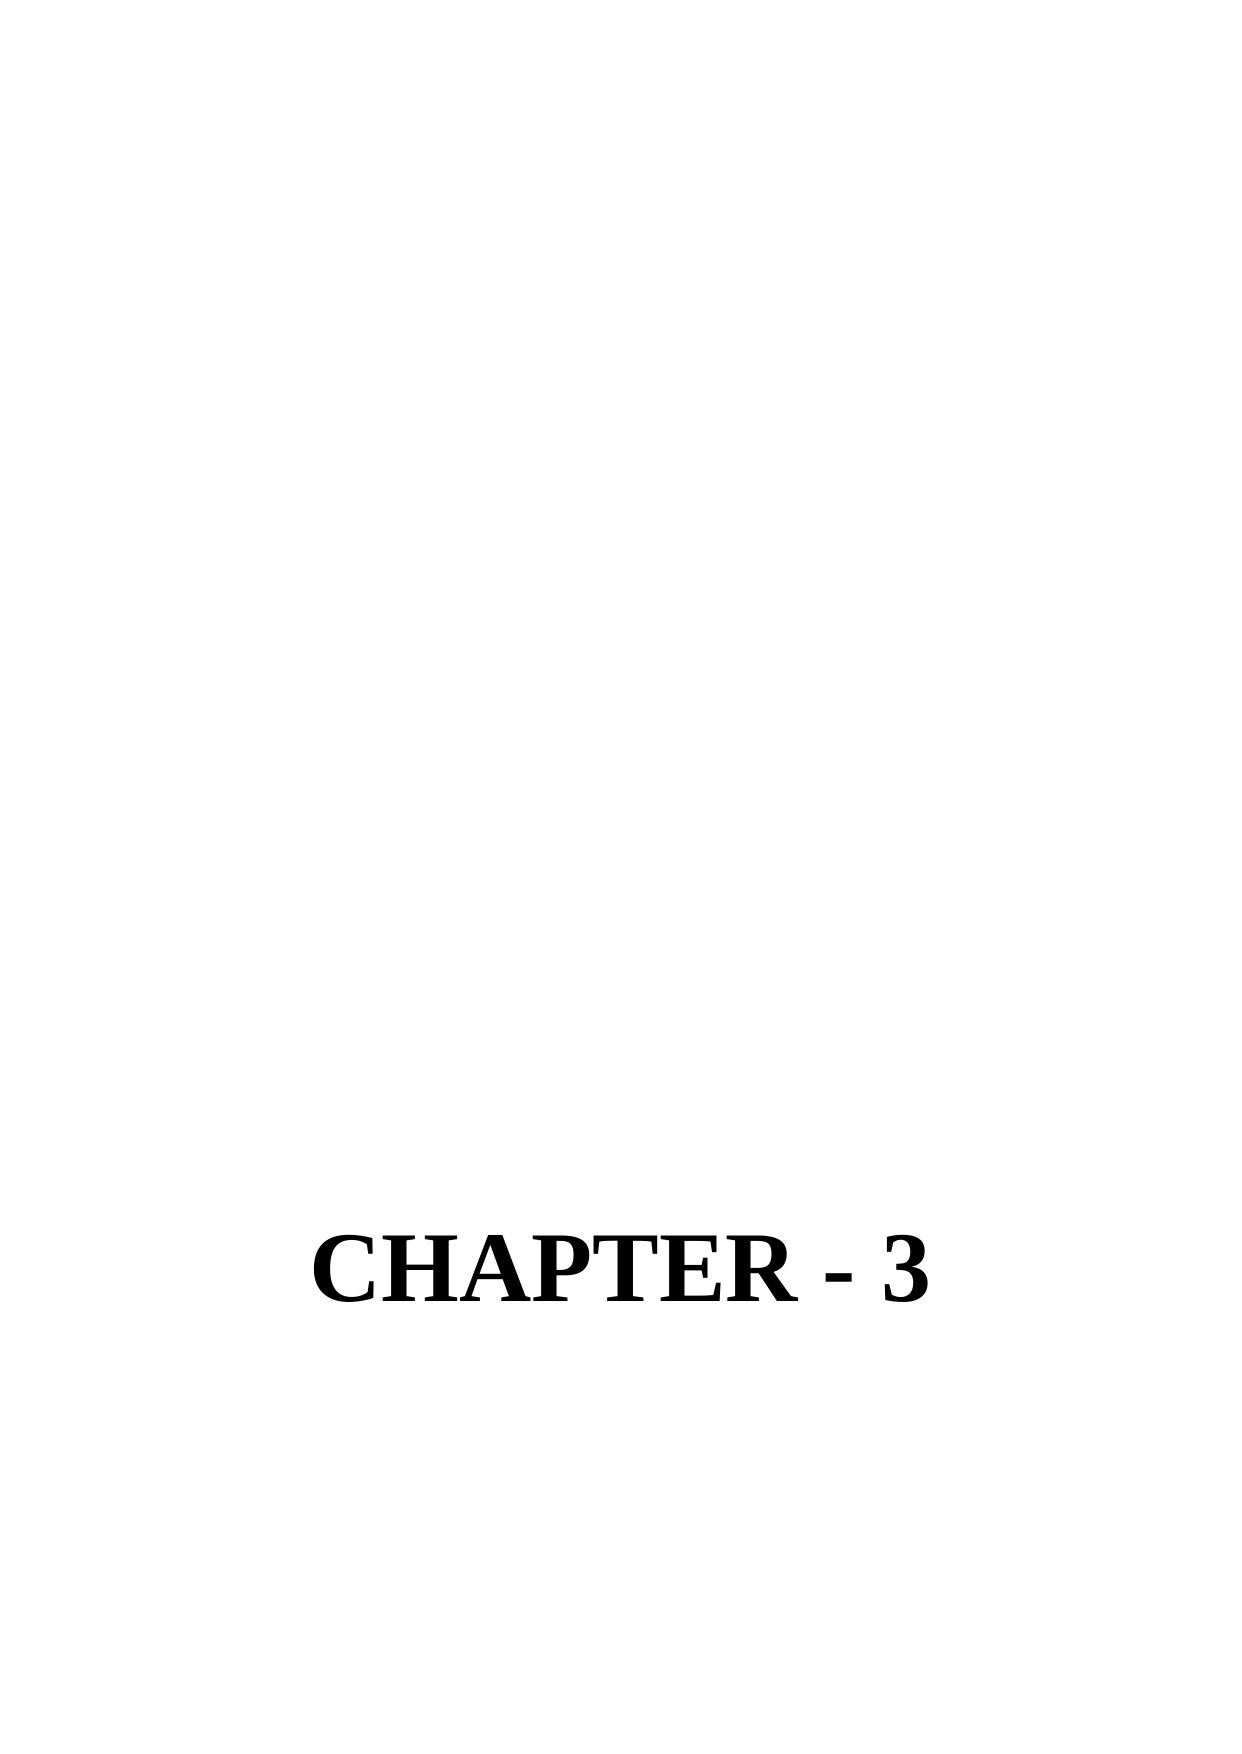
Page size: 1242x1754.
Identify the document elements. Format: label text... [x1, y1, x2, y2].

text CHAPTER - 3 [309, 1208, 1067, 1323]
